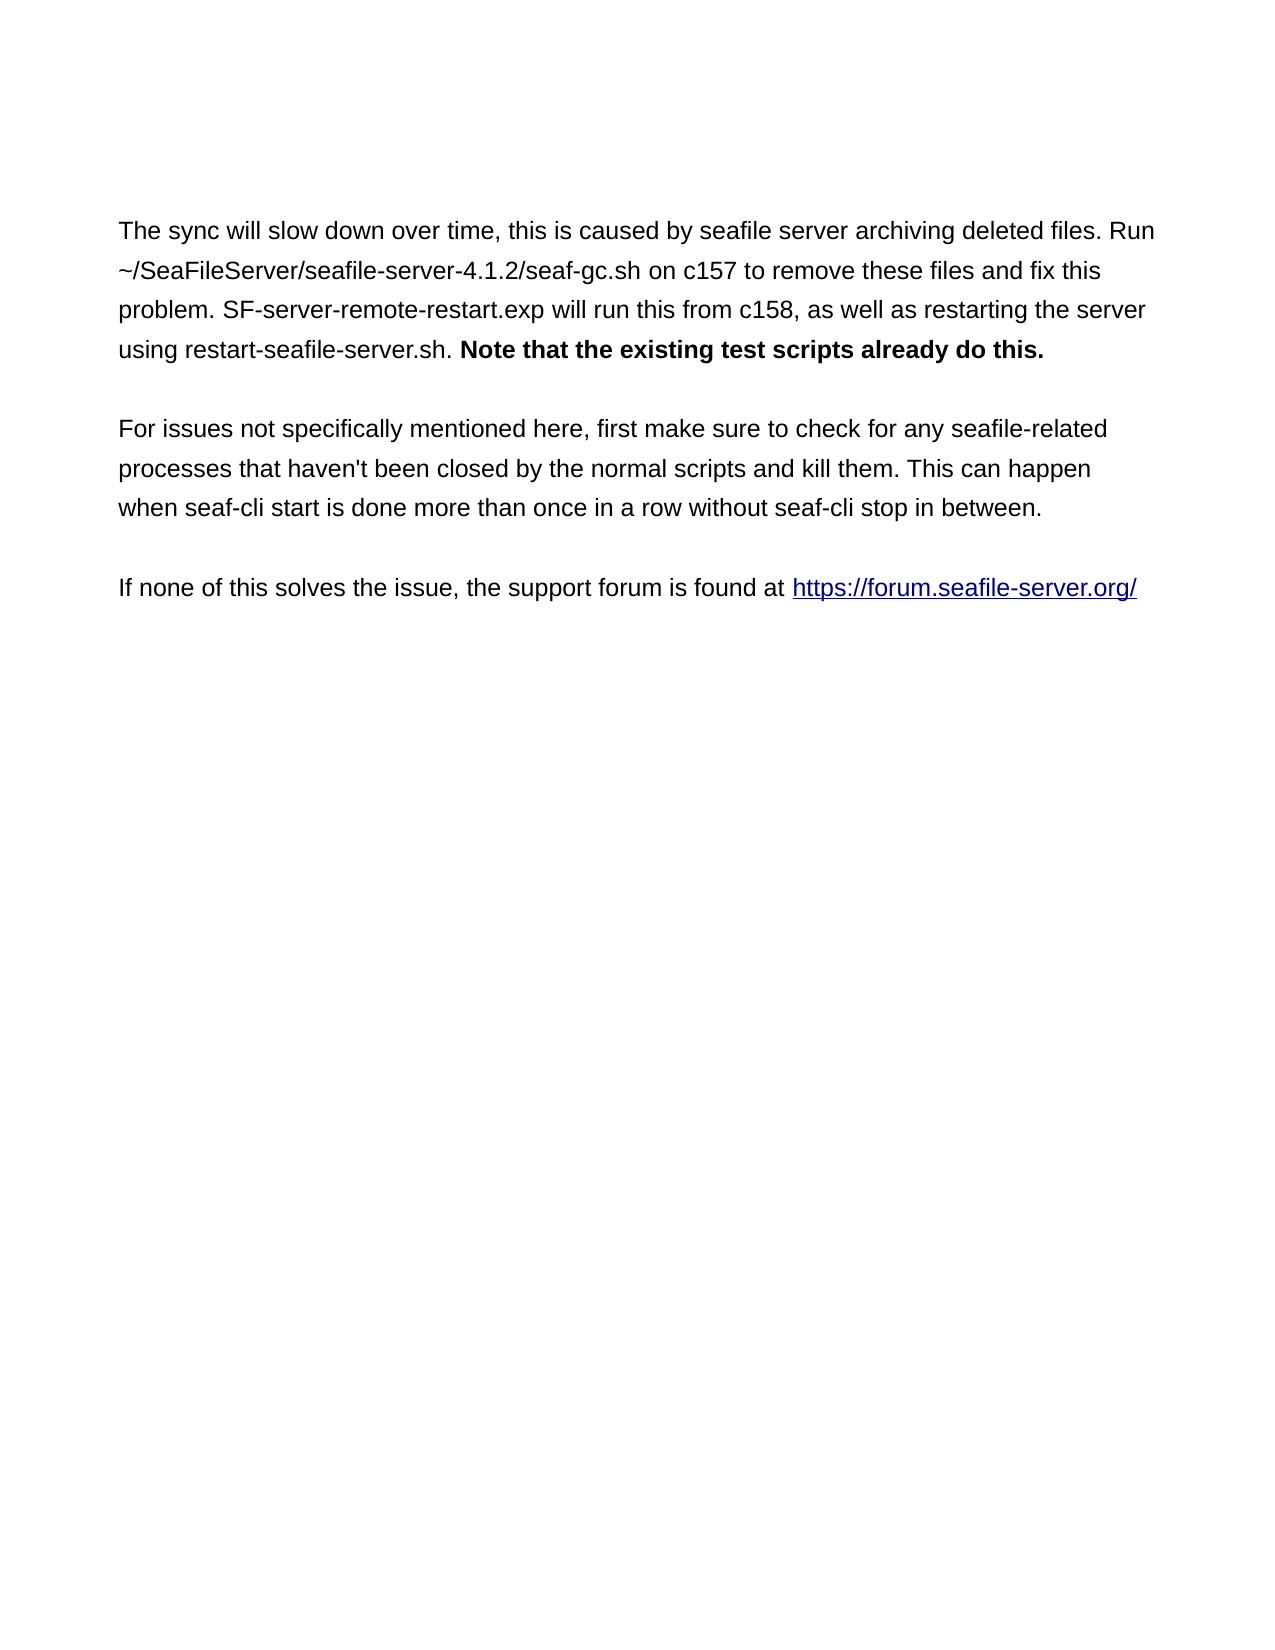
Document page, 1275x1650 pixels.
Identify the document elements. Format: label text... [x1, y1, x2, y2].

text For issues not specifically mentioned here, first make sure to check for any seafile-related processes that haven't been closed by the normal scripts and kill them. This can happen when seaf-cli start is done more than once in a row without seaf-cli stop in between. [118, 414, 1157, 522]
text The sync will slow down over time, this is caused by seafile server archiving deleted files. Run ~/SeaFileServer/seafile-server-4.1.2/seaf-gc.sh on c157 to remove these files and fix this problem. SF-server-remote-restart.exp will run this from c158, as well as restarting the server using restart-seafile-server.sh. Note that the existing test scripts already do this. [118, 216, 1157, 364]
text If none of this solves the issue, the support forum is found at https://forum.seafile-server.org/ [118, 572, 1157, 680]
